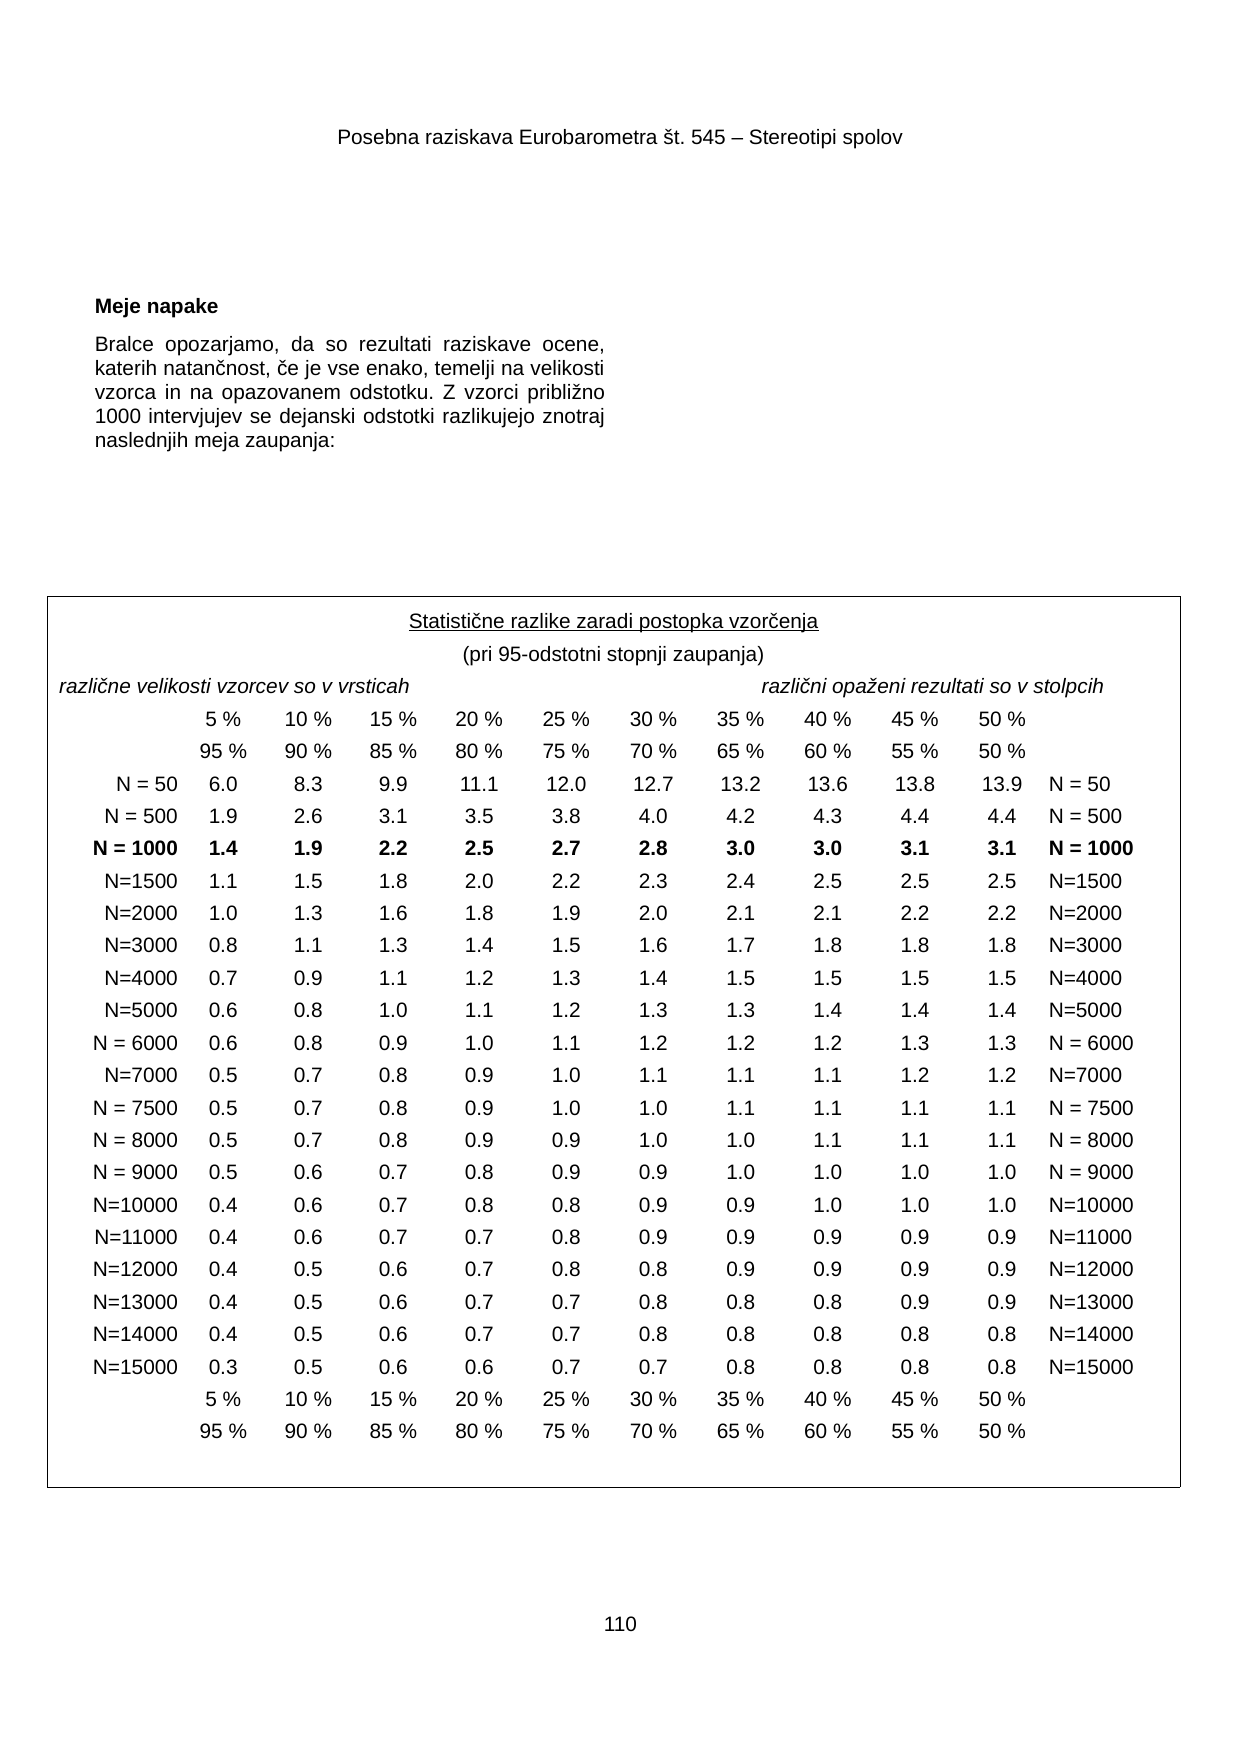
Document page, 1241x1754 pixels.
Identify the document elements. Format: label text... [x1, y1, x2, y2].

table_cell 0,9 [784, 1221, 871, 1253]
table_cell 1,4 [958, 994, 1046, 1026]
table_cell 2,0 [610, 897, 697, 929]
table_cell 3,8 [523, 800, 609, 832]
table_cell 1,0 [181, 897, 266, 929]
table_cell 50 % [958, 1383, 1046, 1415]
table_cell 25 % [523, 703, 609, 735]
table_cell 0,9 [697, 1188, 784, 1221]
table_cell 1,8 [784, 929, 871, 962]
table_cell 0,9 [610, 1221, 697, 1253]
table_cell N = 7500 [56, 1091, 181, 1123]
table_cell 0,8 [697, 1286, 784, 1318]
table_cell 1,0 [610, 1091, 697, 1123]
table_cell 0,9 [784, 1253, 871, 1286]
table_cell 0,9 [266, 962, 351, 994]
table_cell N=4000 [56, 962, 181, 994]
table_cell 0,7 [436, 1286, 522, 1318]
table_cell 12,0 [523, 767, 609, 799]
table_cell 1,4 [610, 962, 697, 994]
table_cell 2,5 [784, 864, 871, 897]
table_cell 60 % [784, 1415, 871, 1447]
table_cell 1,1 [871, 1091, 958, 1123]
table_cell 1,0 [610, 1124, 697, 1156]
table_cell 0,6 [266, 1188, 351, 1221]
table_cell 0,7 [351, 1221, 436, 1253]
table_cell 3,1 [871, 832, 958, 864]
table_cell 0,8 [958, 1350, 1046, 1383]
table_cell 1,5 [266, 864, 351, 897]
table_cell 2,4 [697, 864, 784, 897]
table_cell N = 500 [56, 800, 181, 832]
table_cell 1,2 [958, 1059, 1046, 1091]
table_cell 65 % [697, 1415, 784, 1447]
table_cell 1,1 [436, 994, 522, 1026]
table_cell 1,7 [697, 929, 784, 962]
table_cell 1,2 [610, 1026, 697, 1059]
table_cell 2,2 [351, 832, 436, 864]
table_cell 13,2 [697, 767, 784, 799]
table_cell N = 50 [56, 767, 181, 799]
table_cell N=15000 [1046, 1350, 1171, 1383]
table_cell 0,9 [958, 1253, 1046, 1286]
table_cell 3,0 [784, 832, 871, 864]
table_cell 2,7 [523, 832, 609, 864]
table_cell 1,3 [871, 1026, 958, 1059]
table_cell 4,2 [697, 800, 784, 832]
table_cell 1,3 [958, 1026, 1046, 1059]
table_cell 0,7 [523, 1286, 609, 1318]
table_cell N=7000 [1046, 1059, 1171, 1091]
table_cell 1,6 [610, 929, 697, 962]
table_cell N=1500 [1046, 864, 1171, 897]
table_cell 0,8 [610, 1286, 697, 1318]
table_cell 75 % [523, 1415, 609, 1447]
table_cell 3,1 [958, 832, 1046, 864]
table_cell N = 8000 [56, 1124, 181, 1156]
table_cell 0,8 [351, 1059, 436, 1091]
text Bralce opozarjamo, da so rezultati raziskave ocene, katerih natančnost, če je vse enako, temelji na velikosti vzorca in na opazovanem odstotku. Z vzorci približno 1000 intervjujev se dejanski odstotki razlikujejo znotraj naslednjih meja zaupanja: [94, 332, 605, 452]
table_cell 5 % [181, 1383, 266, 1415]
table_cell 0,7 [266, 1059, 351, 1091]
table_cell 2,2 [871, 897, 958, 929]
table_cell 0,5 [266, 1318, 351, 1350]
table_cell 0,4 [181, 1286, 266, 1318]
table_cell 45 % [871, 1383, 958, 1415]
table_cell 0,8 [436, 1188, 522, 1221]
table_cell [610, 670, 697, 702]
table_cell 1,0 [871, 1156, 958, 1188]
table_cell 1,1 [266, 929, 351, 962]
table_cell 0,6 [181, 994, 266, 1026]
table_cell 0,9 [958, 1221, 1046, 1253]
table_cell 0,5 [181, 1156, 266, 1188]
table_cell N=14000 [56, 1318, 181, 1350]
table_cell [56, 1415, 181, 1447]
table_cell N=12000 [56, 1253, 181, 1286]
table_cell 1,3 [266, 897, 351, 929]
table_cell 0,8 [784, 1318, 871, 1350]
table_cell 1,1 [784, 1091, 871, 1123]
table_cell 0,6 [181, 1026, 266, 1059]
table_cell 85 % [351, 1415, 436, 1447]
table_cell 1,0 [351, 994, 436, 1026]
table_cell 1,9 [181, 800, 266, 832]
table_cell 2,6 [266, 800, 351, 832]
table_cell N=1500 [56, 864, 181, 897]
table_cell 1,5 [784, 962, 871, 994]
table_cell N=11000 [1046, 1221, 1171, 1253]
table_cell 0,9 [436, 1059, 522, 1091]
table_cell 1,1 [784, 1059, 871, 1091]
table_cell 70 % [610, 735, 697, 767]
table_cell N=4000 [1046, 962, 1171, 994]
table_cell 0,5 [181, 1059, 266, 1091]
table_cell 15 % [351, 703, 436, 735]
table_cell 95 % [181, 1415, 266, 1447]
table_cell 0,8 [181, 929, 266, 962]
table_cell 0,5 [266, 1350, 351, 1383]
table_cell 0,7 [436, 1253, 522, 1286]
table_cell 2,2 [523, 864, 609, 897]
table_cell 50 % [958, 1415, 1046, 1447]
table_cell 0,6 [436, 1350, 522, 1383]
table_cell N=10000 [56, 1188, 181, 1221]
table_cell 0,8 [436, 1156, 522, 1188]
table_cell 1,1 [181, 864, 266, 897]
table_cell 45 % [871, 703, 958, 735]
table_cell 60 % [784, 735, 871, 767]
table_cell 0,4 [181, 1253, 266, 1286]
table_cell 1,3 [697, 994, 784, 1026]
table_cell 20 % [436, 1383, 522, 1415]
table_cell 1,6 [351, 897, 436, 929]
table_cell 10 % [266, 703, 351, 735]
table_cell 1,9 [523, 897, 609, 929]
table_cell 0,5 [266, 1253, 351, 1286]
table_cell N = 1000 [56, 832, 181, 864]
table_cell N = 6000 [1046, 1026, 1171, 1059]
table_cell 2,5 [436, 832, 522, 864]
table_cell 1,5 [871, 962, 958, 994]
table_cell 1,0 [523, 1091, 609, 1123]
table_cell 2,0 [436, 864, 522, 897]
table_cell 1,3 [351, 929, 436, 962]
table_cell 0,6 [266, 1221, 351, 1253]
table_cell [56, 735, 181, 767]
table_cell N = 7500 [1046, 1091, 1171, 1123]
text [48, 597, 1180, 1487]
table_cell 1,1 [871, 1124, 958, 1156]
table_cell 0,7 [610, 1350, 697, 1383]
table_cell 1,8 [351, 864, 436, 897]
table_cell 40 % [784, 1383, 871, 1415]
table_cell N = 6000 [56, 1026, 181, 1059]
table_cell 40 % [784, 703, 871, 735]
table_cell 0,8 [266, 994, 351, 1026]
table_cell N=2000 [1046, 897, 1171, 929]
table_cell N = 500 [1046, 800, 1171, 832]
table_cell 1,0 [436, 1026, 522, 1059]
table_cell 0,8 [523, 1188, 609, 1221]
table_cell 0,9 [351, 1026, 436, 1059]
table_cell 0,5 [181, 1091, 266, 1123]
text Meje napake [94, 294, 605, 318]
table_cell 3,5 [436, 800, 522, 832]
table_cell N = 1000 [1046, 832, 1171, 864]
table_cell 70 % [610, 1415, 697, 1447]
table_cell 1,2 [436, 962, 522, 994]
table_cell 1,1 [610, 1059, 697, 1091]
table_cell 95 % [181, 735, 266, 767]
table_cell 0,7 [181, 962, 266, 994]
table_cell različni opaženi rezultati so v stolpcih [697, 670, 1171, 702]
table_cell 0,9 [436, 1124, 522, 1156]
table_cell 90 % [266, 1415, 351, 1447]
table_cell 0,4 [181, 1318, 266, 1350]
table_cell 1,0 [871, 1188, 958, 1221]
table_cell 1,1 [697, 1091, 784, 1123]
table_cell N=13000 [1046, 1286, 1171, 1318]
table_cell 3,1 [351, 800, 436, 832]
table_cell N=5000 [56, 994, 181, 1026]
table_cell 9,9 [351, 767, 436, 799]
table_cell 0,8 [351, 1091, 436, 1123]
table_cell 50 % [958, 735, 1046, 767]
table_cell 75 % [523, 735, 609, 767]
table_cell N=12000 [1046, 1253, 1171, 1286]
table_cell 0,5 [181, 1124, 266, 1156]
table_cell 13,6 [784, 767, 871, 799]
table_cell 0,6 [351, 1318, 436, 1350]
table_cell 1,4 [784, 994, 871, 1026]
table_cell 0,7 [523, 1350, 609, 1383]
table_cell 4,4 [871, 800, 958, 832]
table_cell [56, 1383, 181, 1415]
table_cell 0,6 [351, 1286, 436, 1318]
table_cell 2,8 [610, 832, 697, 864]
table_cell 1,4 [871, 994, 958, 1026]
table_cell 55 % [871, 1415, 958, 1447]
table_cell 0,7 [266, 1124, 351, 1156]
table_cell 0,7 [436, 1221, 522, 1253]
table_cell 0,6 [351, 1350, 436, 1383]
table_cell 0,8 [351, 1124, 436, 1156]
table_cell 1,0 [523, 1059, 609, 1091]
table_cell 85 % [351, 735, 436, 767]
table_cell 2,2 [958, 897, 1046, 929]
table_cell 0,9 [610, 1156, 697, 1188]
table_cell 3,0 [697, 832, 784, 864]
table_cell 0,8 [523, 1221, 609, 1253]
table_cell 1,1 [697, 1059, 784, 1091]
table_cell 0,9 [610, 1188, 697, 1221]
table_cell N = 9000 [1046, 1156, 1171, 1188]
table_cell 5 % [181, 703, 266, 735]
table_cell [1046, 1383, 1171, 1415]
table_cell 80 % [436, 735, 522, 767]
table_cell 2,1 [697, 897, 784, 929]
table_cell 0,4 [181, 1221, 266, 1253]
table_cell različne velikosti vzorcev so v vrsticah [56, 670, 522, 702]
table_cell 13,8 [871, 767, 958, 799]
table_header Statistične razlike zaradi postopka vzorčenja [56, 605, 1171, 638]
table_cell N=2000 [56, 897, 181, 929]
table_cell N=5000 [1046, 994, 1171, 1026]
table_cell 1,3 [523, 962, 609, 994]
table_cell 1,2 [871, 1059, 958, 1091]
table_cell 0,9 [523, 1124, 609, 1156]
table_cell 0,6 [351, 1253, 436, 1286]
table_cell 0,7 [351, 1188, 436, 1221]
table_cell 0,8 [610, 1318, 697, 1350]
table_cell N=13000 [56, 1286, 181, 1318]
table_cell N=3000 [1046, 929, 1171, 962]
table_cell 1,1 [784, 1124, 871, 1156]
table_cell 1,5 [958, 962, 1046, 994]
table_cell [523, 670, 609, 702]
table_cell 65 % [697, 735, 784, 767]
table_cell 4,4 [958, 800, 1046, 832]
table_cell 13,9 [958, 767, 1046, 799]
table_cell 0,8 [958, 1318, 1046, 1350]
table_cell N = 9000 [56, 1156, 181, 1188]
table_cell 80 % [436, 1415, 522, 1447]
table_cell 1,2 [523, 994, 609, 1026]
table_cell 25 % [523, 1383, 609, 1415]
table_cell N=3000 [56, 929, 181, 962]
table_cell 1,0 [958, 1156, 1046, 1188]
table_cell 1,1 [523, 1026, 609, 1059]
table_cell 1,5 [523, 929, 609, 962]
table_cell 0,9 [871, 1253, 958, 1286]
table_cell 0,9 [958, 1286, 1046, 1318]
table_cell 1,4 [181, 832, 266, 864]
table_cell 1,1 [958, 1091, 1046, 1123]
table_cell 0,8 [871, 1350, 958, 1383]
table_cell 1,0 [697, 1124, 784, 1156]
table_cell N = 8000 [1046, 1124, 1171, 1156]
table_cell 0,3 [181, 1350, 266, 1383]
table_cell [1046, 703, 1171, 735]
table_cell N=14000 [1046, 1318, 1171, 1350]
table_cell 0,8 [871, 1318, 958, 1350]
table_cell 50 % [958, 703, 1046, 735]
table_cell 1,3 [610, 994, 697, 1026]
table_cell 1,4 [436, 929, 522, 962]
table_cell 0,9 [697, 1253, 784, 1286]
table_cell [1046, 735, 1171, 767]
table_cell 1,2 [697, 1026, 784, 1059]
table_cell 1,1 [958, 1124, 1046, 1156]
table_cell N=15000 [56, 1350, 181, 1383]
table_cell 0,9 [871, 1221, 958, 1253]
table_cell 1,2 [784, 1026, 871, 1059]
table_cell 2,3 [610, 864, 697, 897]
table_cell 1,0 [697, 1156, 784, 1188]
table_cell 0,9 [697, 1221, 784, 1253]
table_cell 0,6 [266, 1156, 351, 1188]
table_cell 15 % [351, 1383, 436, 1415]
table_cell 1,5 [697, 962, 784, 994]
table_cell 35 % [697, 1383, 784, 1415]
table_cell 20 % [436, 703, 522, 735]
table_cell 10 % [266, 1383, 351, 1415]
table_cell N=7000 [56, 1059, 181, 1091]
table_cell 0,7 [351, 1156, 436, 1188]
table_cell 0,9 [871, 1286, 958, 1318]
table_cell N=10000 [1046, 1188, 1171, 1221]
table_cell 1,8 [958, 929, 1046, 962]
table_cell (pri 95-odstotni stopnji zaupanja) [56, 638, 1171, 670]
table_cell 0,7 [266, 1091, 351, 1123]
table_cell 0,7 [523, 1318, 609, 1350]
table_cell [56, 703, 181, 735]
table_cell 0,8 [697, 1318, 784, 1350]
table_cell 0,8 [784, 1286, 871, 1318]
table_cell 1,8 [871, 929, 958, 962]
table_cell 30 % [610, 703, 697, 735]
table_cell 0,9 [436, 1091, 522, 1123]
table_cell 35 % [697, 703, 784, 735]
table_cell 4,0 [610, 800, 697, 832]
table_cell N=11000 [56, 1221, 181, 1253]
table_cell 8,3 [266, 767, 351, 799]
table_cell 4,3 [784, 800, 871, 832]
table_cell 2,1 [784, 897, 871, 929]
table_cell 0,8 [610, 1253, 697, 1286]
table_cell 1,8 [436, 897, 522, 929]
table_cell 90 % [266, 735, 351, 767]
table_cell 30 % [610, 1383, 697, 1415]
table_cell 1,0 [784, 1188, 871, 1221]
table_cell 1,0 [958, 1188, 1046, 1221]
table_cell 2,5 [871, 864, 958, 897]
table_cell 11,1 [436, 767, 522, 799]
table_cell [1046, 1415, 1171, 1447]
table_cell 55 % [871, 735, 958, 767]
table_cell 1,0 [784, 1156, 871, 1188]
table_cell 0,4 [181, 1188, 266, 1221]
table_cell 12,7 [610, 767, 697, 799]
table_cell 2,5 [958, 864, 1046, 897]
table_cell N = 50 [1046, 767, 1171, 799]
table_cell 6,0 [181, 767, 266, 799]
table_cell 0,8 [697, 1350, 784, 1383]
table_cell 0,9 [523, 1156, 609, 1188]
table_cell 1,9 [266, 832, 351, 864]
table_cell 0,8 [266, 1026, 351, 1059]
table_cell 0,5 [266, 1286, 351, 1318]
table_cell 0,8 [523, 1253, 609, 1286]
table_cell 0,7 [436, 1318, 522, 1350]
table_cell 1,1 [351, 962, 436, 994]
table_cell 0,8 [784, 1350, 871, 1383]
